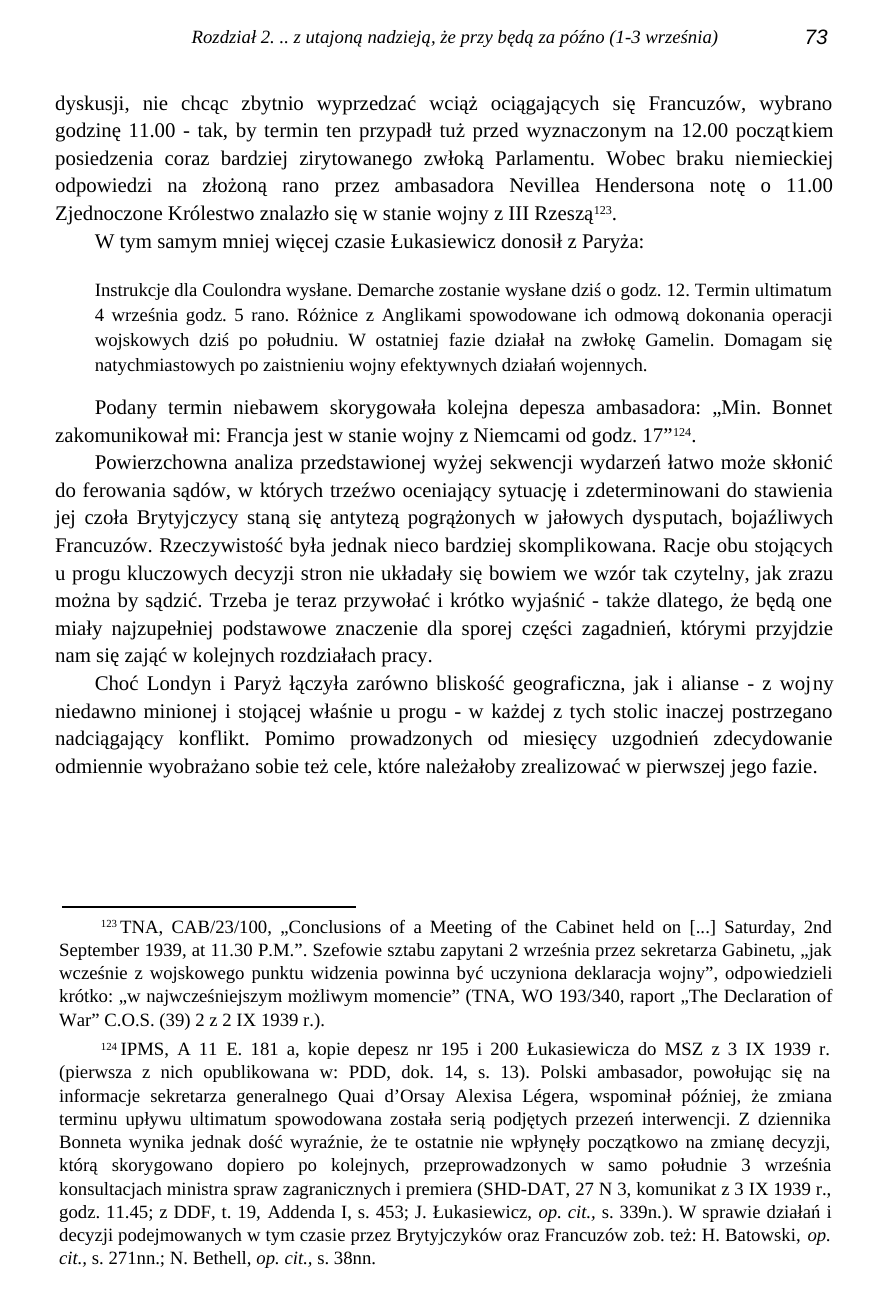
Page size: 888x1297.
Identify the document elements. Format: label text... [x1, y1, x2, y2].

text 73 [804, 25, 830, 49]
text Podany termin niebawem skorygowała kolejna depesza ambasadora: „Min. Bonnet zakomunikował mi: Francja jest w stanie wojny z Niemcami od godz. 17”124. [55, 395, 833, 447]
text 123 TNA, CAB/23/100, „Conclusions of a Meeting of the Cabinet held on [...] Saturday, 2nd September 1939, at 11.30 P.M.”. Szefowie sztabu zapytani 2 września przez sekretarza Gabinetu, „jak wcześnie z wojskowego punktu widzenia powinna być uczyniona deklaracja wojny”, odpo­wiedzieli krótko: „w najwcześniejszym możliwym momencie” (TNA, WO 193/340, raport „The Declaration of War” C.O.S. (39) 2 z 2 IX 1939 r.). [59, 916, 832, 1030]
text Rozdział 2. .. z utajoną nadzieją, że przy będą za późno (1-3 września) [191, 26, 720, 47]
text dyskusji, nie chcąc zbytnio wyprzedzać wciąż ociągających się Francuzów, wybrano godzinę 11.00 - tak, by termin ten przypadł tuż przed wyznaczonym na 12.00 począt­kiem posiedzenia coraz bardziej zirytowanego zwłoką Parlamentu. Wobec braku nie­mieckiej odpowiedzi na złożoną rano przez ambasadora Nevillea Hendersona notę o 11.00 Zjednoczone Królestwo znalazło się w stanie wojny z III Rzeszą123. [55, 91, 833, 225]
text Instrukcje dla Coulondra wysłane. Demarche zostanie wysłane dziś o godz. 12. Termin ultimatum 4 września godz. 5 rano. Różnice z Anglikami spowodowane ich odmową dokonania operacji wojskowych dziś po południu. W ostatniej fazie działał na zwłokę Gamelin. Domagam się natychmiastowych po zaistnieniu wojny efektywnych działań wojennych. [94, 279, 833, 375]
text W tym samym mniej więcej czasie Łukasiewicz donosił z Paryża: [55, 228, 833, 253]
text Powierzchowna analiza przedstawionej wyżej sekwencji wydarzeń łatwo może skłonić do ferowania sądów, w których trzeźwo oceniający sytuację i zdeterminowani do stawienia jej czoła Brytyjczycy staną się antytezą pogrążonych w jałowych dys­putach, bojaźliwych Francuzów. Rzeczywistość była jednak nieco bardziej skompli­kowana. Racje obu stojących u progu kluczowych decyzji stron nie układały się bo­wiem we wzór tak czytelny, jak zrazu można by sądzić. Trzeba je teraz przywołać i krótko wyjaśnić - także dlatego, że będą one miały najzupełniej podstawowe zna­czenie dla sporej części zagadnień, którymi przyjdzie nam się zająć w kolejnych roz­działach pracy. [55, 450, 833, 667]
text Choć Londyn i Paryż łączyła zarówno bliskość geograficzna, jak i alianse - z woj­ny niedawno minionej i stojącej właśnie u progu - w każdej z tych stolic inaczej postrzegano nadciągający konflikt. Pomimo prowadzonych od miesięcy uzgodnień zdecydowanie odmiennie wyobrażano sobie też cele, które należałoby zrealizować w pierwszej jego fazie. [55, 671, 833, 778]
text 124 IPMS, A 11 E. 181 a, kopie depesz nr 195 i 200 Łukasiewicza do MSZ z 3 IX 1939 r. (pierwsza z nich opublikowana w: PDD, dok. 14, s. 13). Polski ambasador, powołując się na informacje se­kretarza generalnego Quai d’Orsay Alexisa Légera, wspominał później, że zmiana terminu upływu ultimatum spowodowana została serią podjętych przezeń interwencji. Z dziennika Bonneta wyni­ka jednak dość wyraźnie, że te ostatnie nie wpłynęły początkowo na zmianę decyzji, którą skory­gowano dopiero po kolejnych, przeprowadzonych w samo południe 3 września konsultacjach mi­nistra spraw zagranicznych i premiera (SHD-DAT, 27 N 3, komunikat z 3 IX 1939 r., godz. 11.45; z DDF, t. 19, Addenda I, s. 453; J. Łukasiewicz, op. cit., s. 339n.). W sprawie działań i decyzji podejmowanych w tym czasie przez Brytyjczyków oraz Francuzów zob. też: H. Batowski, op. cit., s. 271nn.; N. Bethell, op. cit., s. 38nn. [59, 1038, 832, 1268]
